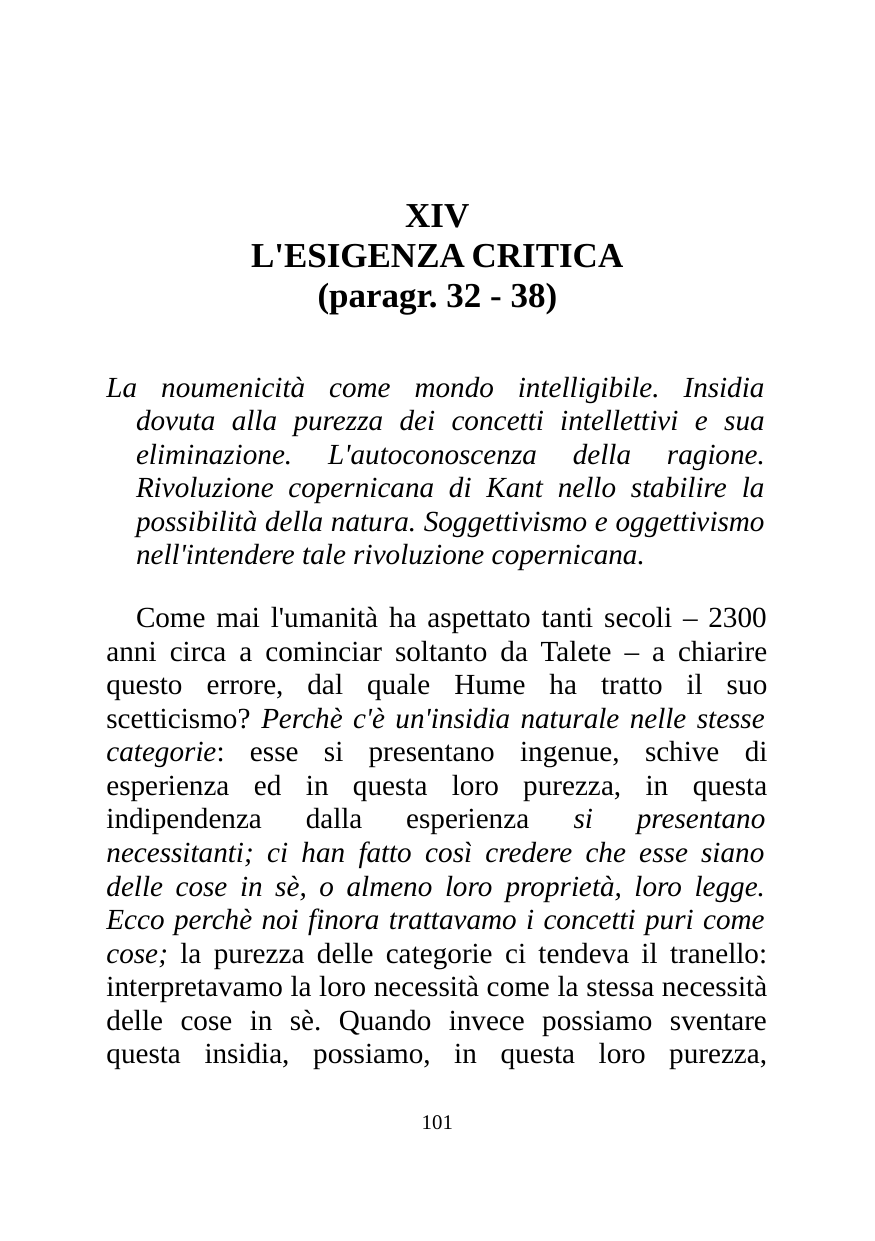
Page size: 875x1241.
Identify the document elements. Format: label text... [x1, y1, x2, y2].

text Come mai l'umanità ha aspettato tanti secoli – 2300 anni circa a cominciar soltanto da Talete – a chiarire questo errore, dal quale Hume ha tratto il suo scetticismo? Perchè c'è un'insidia naturale nelle stesse categorie: esse si presentano ingenue, schive di esperienza ed in questa loro purezza, in questa indipendenza dalla esperienza si presentano necessitanti; ci han fatto così credere che esse siano delle cose in sè, o almeno loro proprietà, loro legge. Ecco perchè noi finora trattavamo i concetti puri come cose; la purezza delle categorie ci tendeva il tranello: interpretavamo la loro necessità come la stessa necessità delle cose in sè. Quando invece possiamo sventare questa insidia, possiamo, in questa loro purezza, [106, 600, 768, 1070]
subtitle La noumenicità come mondo intelligibile. Insidia dovuta alla purezza dei concetti intellettivi e sua eliminazione. L'autoconoscenza della ragione. Rivoluzione copernicana di Kant nello stabilire la possibilità della natura. Soggettivismo e oggettivismo nell'intendere tale rivoluzione copernicana. [106, 370, 768, 571]
subtitle XIV L'ESIGENZA CRITICA (paragr. 32 - 38) [106, 195, 768, 315]
